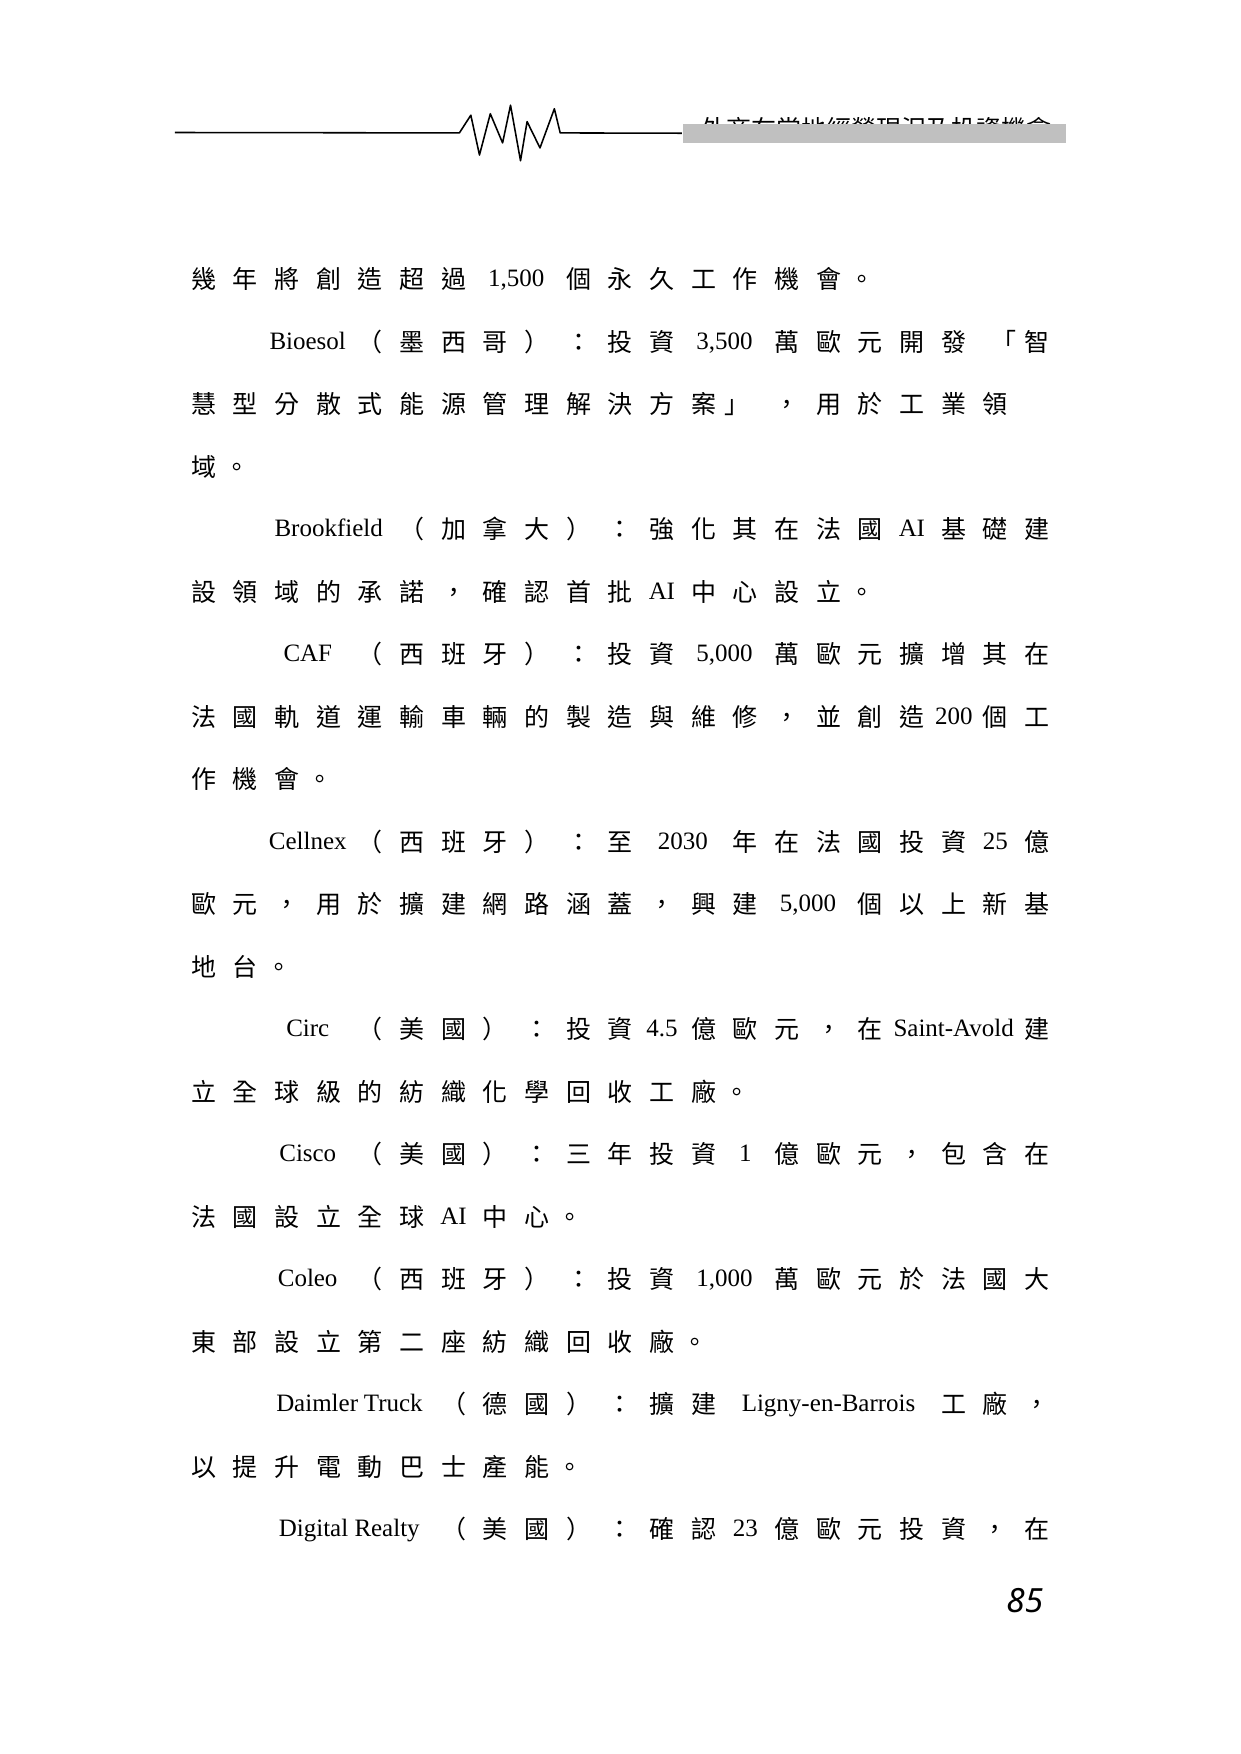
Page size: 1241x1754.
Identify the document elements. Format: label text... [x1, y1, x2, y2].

text Circ（美國）：投資4.5億歐元，在Saint-Avold建立全球級的紡織化學回收工廠。 [183, 986, 1058, 1111]
text Cellnex（西班牙）：至2030年在法國投資25億歐元，用於擴建網路涵蓋，興建5,000個以上新基地台。 [183, 799, 1058, 986]
text 幾年將創造超過1,500個永久工作機會。 [183, 236, 1058, 299]
text Bioesol（墨西哥）：投資3,500萬歐元開發「智慧型分散式能源管理解決方案」，用於工業領域。 [183, 299, 1058, 486]
text Digital Realty（美國）：確認23億歐元投資，在 [183, 1486, 1058, 1549]
text CAF（西班牙）：投資5,000萬歐元擴增其在法國軌道運輸車輛的製造與維修，並創造200個工作機會。 [183, 611, 1058, 799]
text Coleo（西班牙）：投資1,000萬歐元於法國大東部設立第二座紡織回收廠。 [183, 1236, 1058, 1361]
text Cisco（美國）：三年投資1億歐元，包含在法國設立全球AI中心。 [183, 1111, 1058, 1236]
text Brookfield（加拿大）：強化其在法國AI基礎建設領域的承諾，確認首批AI中心設立。 [183, 486, 1058, 611]
text Daimler Truck（德國）：擴建Ligny-en-Barrois工廠，以提升電動巴士產能。 [183, 1361, 1058, 1486]
